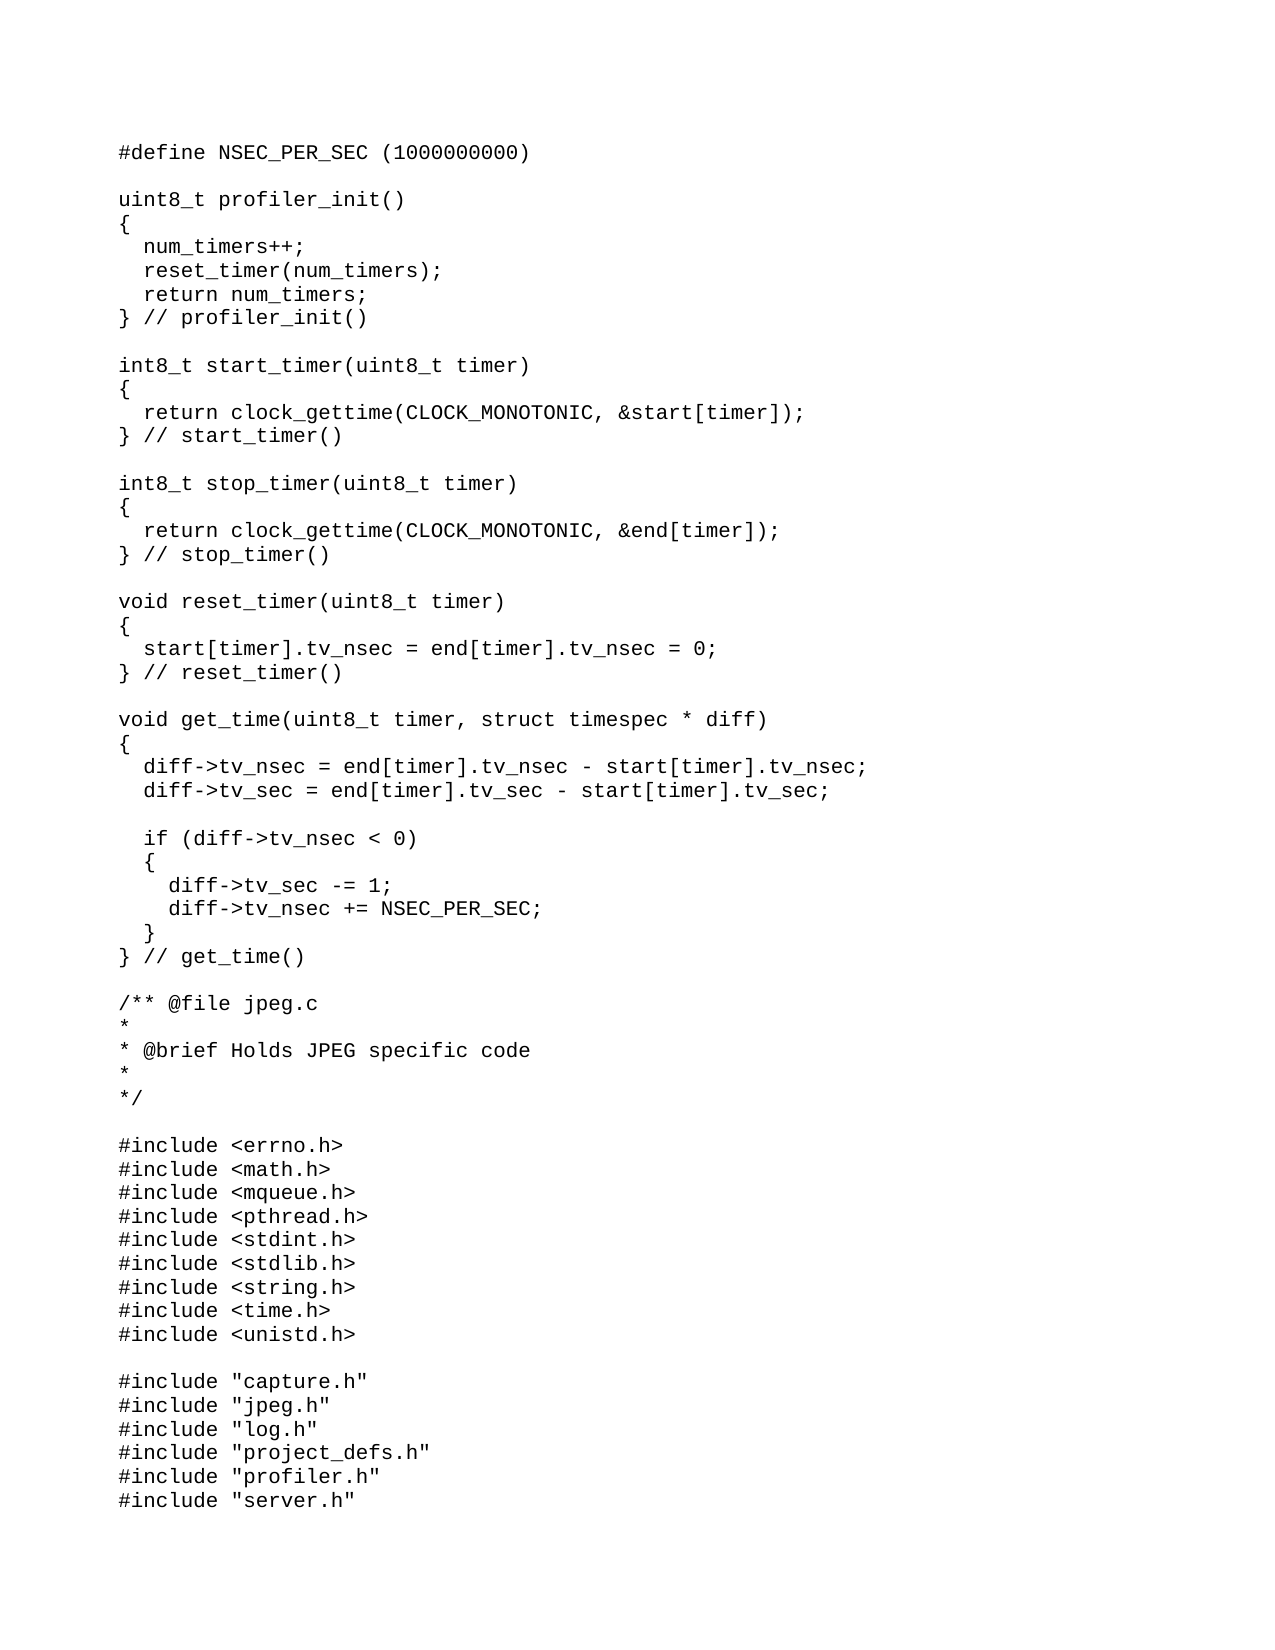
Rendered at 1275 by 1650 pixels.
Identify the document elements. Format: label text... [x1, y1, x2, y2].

text } // profiler_init() [118, 307, 1157, 331]
text if (diff->tv_nsec < 0) [118, 827, 1157, 851]
text #include "server.h" [118, 1489, 1157, 1513]
text int8_t stop_timer(uint8_t timer) [118, 473, 1157, 496]
text } // get_time() [118, 946, 1157, 969]
text int8_t start_timer(uint8_t timer) [118, 354, 1157, 378]
text * [118, 1064, 1157, 1088]
text #include "log.h" [118, 1419, 1157, 1442]
text { [118, 615, 1157, 638]
text diff->tv_nsec += NSEC_PER_SEC; [118, 898, 1157, 922]
text { [118, 378, 1157, 402]
text return clock_gettime(CLOCK_MONOTONIC, &end[timer]); [118, 520, 1157, 544]
text start[timer].tv_nsec = end[timer].tv_nsec = 0; [118, 638, 1157, 662]
text num_timers++; [118, 236, 1157, 260]
text #include <stdint.h> [118, 1229, 1157, 1253]
text uint8_t profiler_init() [118, 189, 1157, 213]
text /** @file jpeg.c [118, 993, 1157, 1017]
text { [118, 496, 1157, 520]
text } // stop_timer() [118, 544, 1157, 567]
text void get_time(uint8_t timer, struct timespec * diff) [118, 709, 1157, 733]
text } [118, 922, 1157, 946]
text #include "capture.h" [118, 1371, 1157, 1395]
text #include "project_defs.h" [118, 1442, 1157, 1466]
text return num_timers; [118, 284, 1157, 307]
text #include <math.h> [118, 1158, 1157, 1182]
text #include <mqueue.h> [118, 1182, 1157, 1206]
text #include <pthread.h> [118, 1206, 1157, 1229]
text { [118, 851, 1157, 875]
text } // reset_timer() [118, 662, 1157, 686]
text #include <unistd.h> [118, 1324, 1157, 1348]
text return clock_gettime(CLOCK_MONOTONIC, &start[timer]); [118, 402, 1157, 426]
text #include "profiler.h" [118, 1466, 1157, 1489]
text diff->tv_sec = end[timer].tv_sec - start[timer].tv_sec; [118, 780, 1157, 804]
text reset_timer(num_timers); [118, 260, 1157, 284]
text */ [118, 1088, 1157, 1111]
text #include <time.h> [118, 1300, 1157, 1324]
text { [118, 213, 1157, 236]
text #define NSEC_PER_SEC (1000000000) [118, 142, 1157, 165]
text { [118, 733, 1157, 757]
text * @brief Holds JPEG specific code [118, 1040, 1157, 1064]
text * [118, 1017, 1157, 1040]
text diff->tv_nsec = end[timer].tv_nsec - start[timer].tv_nsec; [118, 757, 1157, 780]
text #include <string.h> [118, 1277, 1157, 1300]
text #include <stdlib.h> [118, 1253, 1157, 1277]
text } // start_timer() [118, 426, 1157, 449]
text #include <errno.h> [118, 1135, 1157, 1158]
text void reset_timer(uint8_t timer) [118, 591, 1157, 615]
text #include "jpeg.h" [118, 1395, 1157, 1419]
text diff->tv_sec -= 1; [118, 875, 1157, 898]
